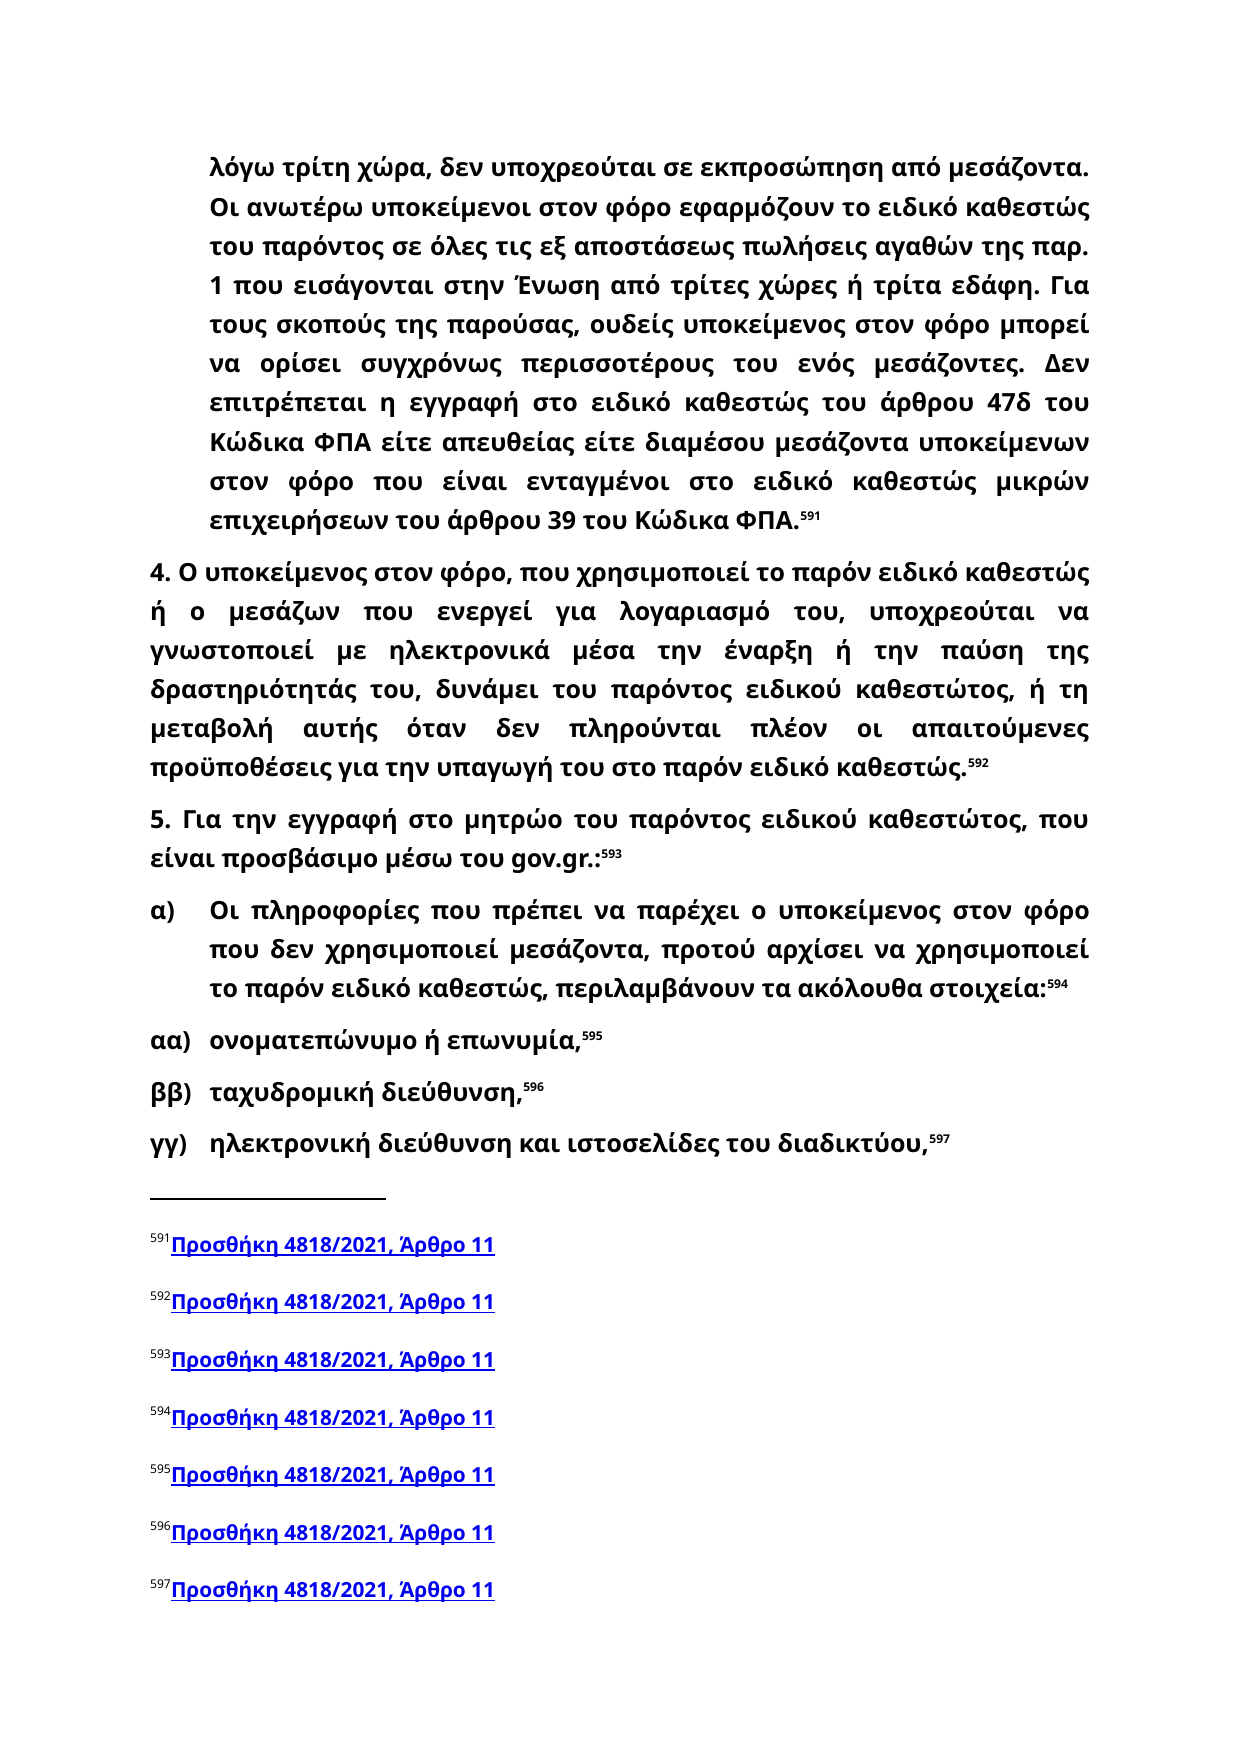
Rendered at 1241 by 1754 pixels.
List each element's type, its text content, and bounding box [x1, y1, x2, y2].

list λόγω τρίτη χώρα, δεν υποχρεούται σε εκπροσώπηση από μεσάζοντα. Οι ανωτέρω υποκείμενοι στον φόρο εφαρμόζουν το ειδικό καθεστώς του παρόντος σε όλες τις εξ αποστάσεως πωλήσεις αγαθών της παρ. 1 που εισάγονται στην Ένωση από τρίτες χώρες ή τρίτα εδάφη. Για τους σκοπούς της παρούσας, ουδείς υποκείμενος στον φόρο μπορεί να ορίσει συγχρόνως περισσοτέρους του ενός μεσάζοντες. Δεν επιτρέπεται η εγγραφή στο ειδικό καθεστώς του άρθρου 47δ του Κώδικα ΦΠΑ είτε απευθείας είτε διαμέσου μεσάζοντα υποκείμενων στον φόρο που είναι ενταγμένοι στο ειδικό καθεστώς μικρών επιχειρήσεων του άρθρου 39 του Κώδικα ΦΠΑ. [150, 150, 1090, 537]
text Προσθήκη 4818/2021, Άρθρο 11 [150, 1403, 1090, 1431]
text Προσθήκη 4818/2021, Άρθρο 11 [150, 1345, 1090, 1373]
list αα) ονοματεπώνυμο ή επωνυμία, [150, 1022, 1090, 1057]
text Προσθήκη 4818/2021, Άρθρο 11 [150, 1460, 1090, 1489]
text Προσθήκη 4818/2021, Άρθρο 11 [150, 1518, 1090, 1546]
text 5. Για την εγγραφή στο μητρώο του παρόντος ειδικού καθεστώτος, που είναι προσβάσιμο μέσω του gov.gr.: [150, 802, 1090, 875]
text Προσθήκη 4818/2021, Άρθρο 11 [150, 1287, 1090, 1316]
text Προσθήκη 4818/2021, Άρθρο 11 [150, 1576, 1090, 1604]
text 4. Ο υποκείμενος στον φόρο, που χρησιμοποιεί το παρόν ειδικό καθεστώς ή ο μεσάζων που ενεργεί για λογαριασμό του, υποχρεούται να γνωστοποιεί με ηλεκτρονικά μέσα την έναρξη ή την παύση της δραστηριότητάς του, δυνάμει του παρόντος ειδικού καθεστώτος, ή τη μεταβολή αυτής όταν δεν πληρούνται πλέον οι απαιτούμενες προϋποθέσεις για την υπαγωγή του στο παρόν ειδικό καθεστώς. [150, 554, 1090, 784]
list ββ) ταχυδρομική διεύθυνση, [150, 1074, 1090, 1108]
list α) Οι πληροφορίες που πρέπει να παρέχει ο υποκείμενος στον φόρο που δεν χρησιμοποιεί μεσάζοντα, προτού αρχίσει να χρησιμοποιεί το παρόν ειδικό καθεστώς, περιλαμβάνουν τα ακόλουθα στοιχεία: [150, 892, 1090, 1005]
list γγ) ηλεκτρονική διεύθυνση και ιστοσελίδες του διαδικτύου, [150, 1126, 1090, 1160]
text Προσθήκη 4818/2021, Άρθρο 11 [150, 1230, 1090, 1258]
